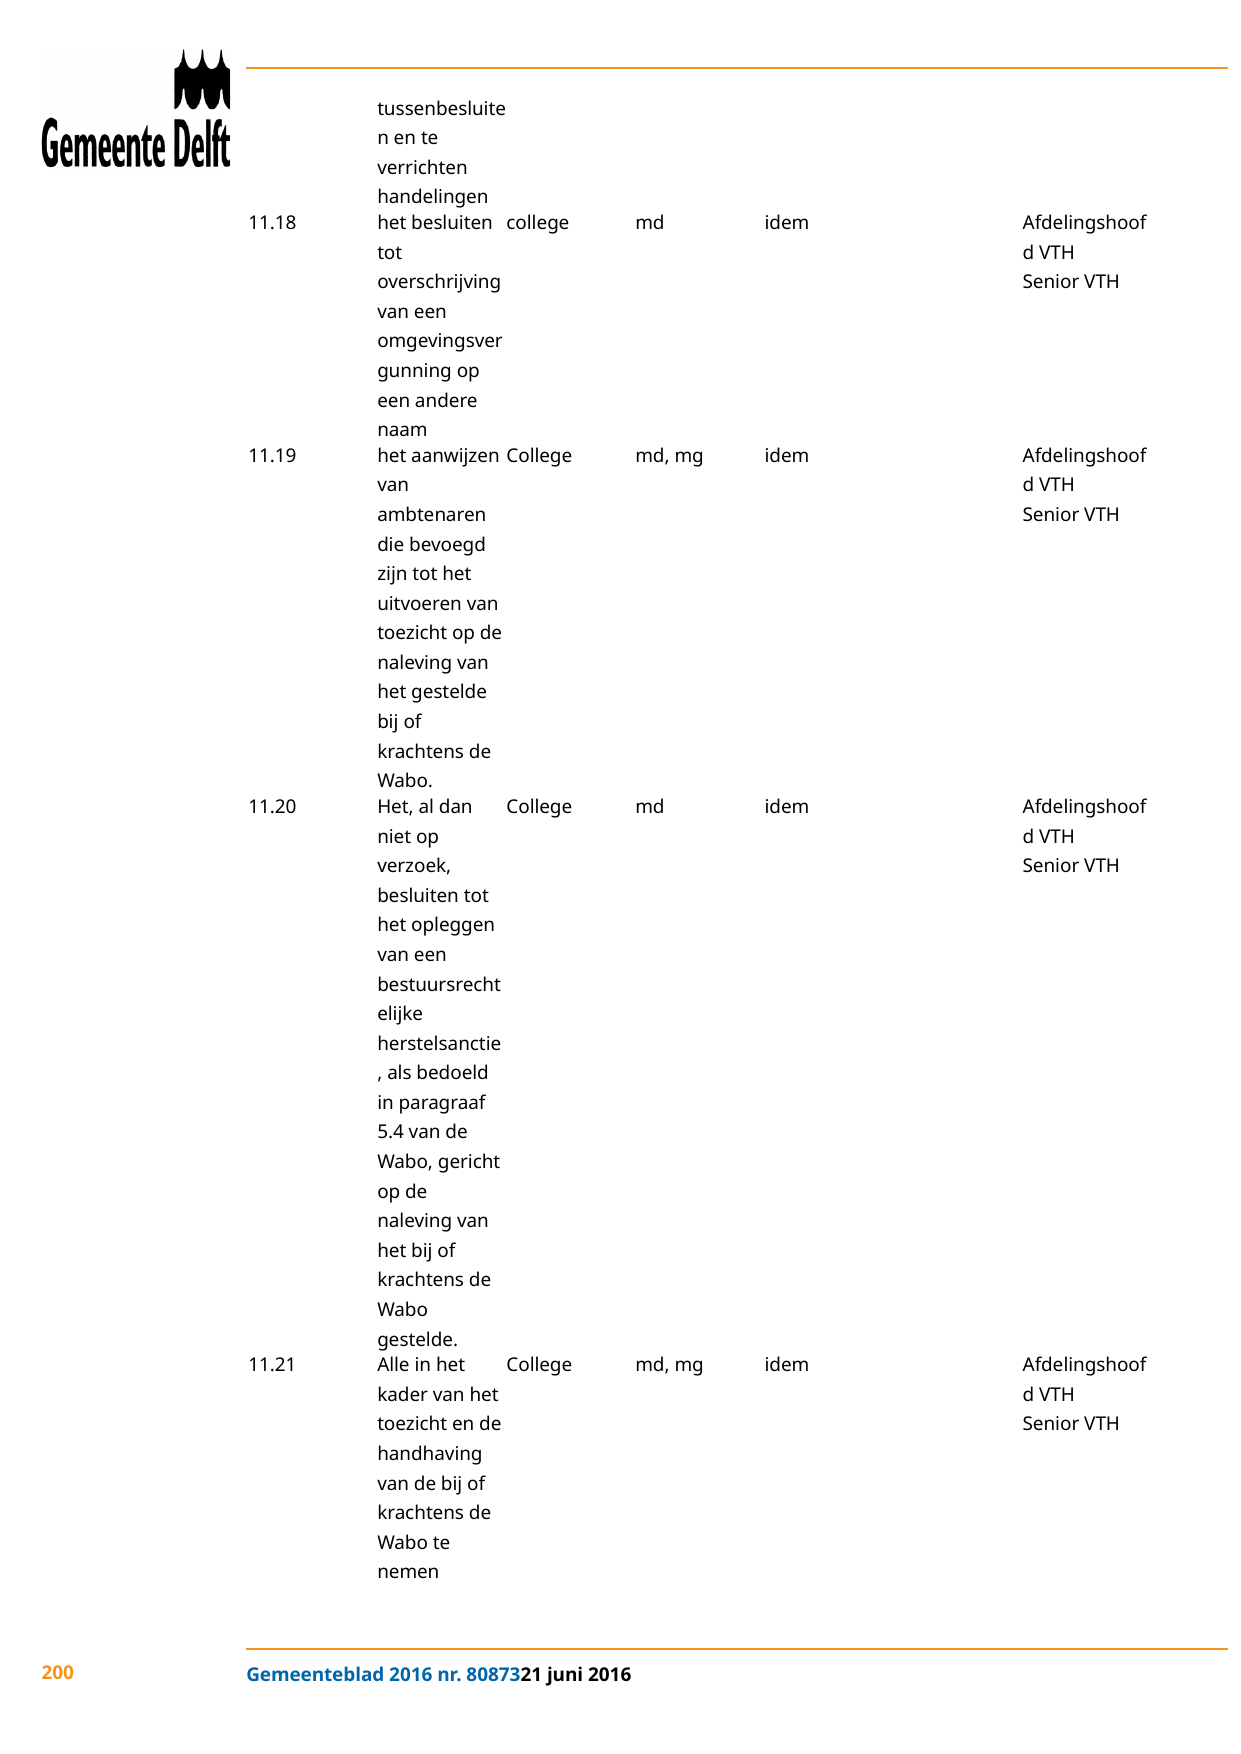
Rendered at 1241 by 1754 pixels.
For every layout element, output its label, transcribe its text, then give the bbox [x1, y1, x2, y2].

table_cell Afdelingshoofd VTH Senior VTH [1023, 442, 1152, 793]
table_cell College [506, 1351, 635, 1584]
table_cell het besluiten tot overschrijving van een omgevingsvergunning op een andere naam [377, 209, 506, 442]
table_cell [894, 1351, 1022, 1584]
table_cell [764, 95, 893, 209]
table_cell [894, 95, 1022, 209]
table_cell College [506, 793, 635, 1351]
table_cell idem [764, 442, 893, 793]
table_cell tussenbesluiten en te verrichten handelingen [377, 95, 506, 209]
table_cell [894, 793, 1022, 1351]
table_cell md, mg [635, 1351, 764, 1584]
table_cell idem [764, 1351, 893, 1584]
table_cell Afdelingshoofd VTH Senior VTH [1023, 209, 1152, 442]
table_cell Het, al dan niet op verzoek, besluiten tot het opleggen van een bestuursrechtelijke herstelsanctie, als bedoeld in paragraaf 5.4 van de Wabo, gericht op de naleving van het bij of krachtens de Wabo gestelde. [377, 793, 506, 1351]
table_cell 11.21 [248, 1351, 377, 1584]
table_cell [1023, 95, 1152, 209]
table_cell [635, 95, 764, 209]
table_cell College [506, 442, 635, 793]
table_cell 11.18 [248, 209, 377, 442]
table_cell [248, 95, 377, 209]
table_cell 11.20 [248, 793, 377, 1351]
table_cell het aanwijzen van ambtenaren die bevoegd zijn tot het uitvoeren van toezicht op de naleving van het gestelde bij of krachtens de Wabo. [377, 442, 506, 793]
table_cell 11.19 [248, 442, 377, 793]
table_cell md, mg [635, 442, 764, 793]
table_cell md [635, 209, 764, 442]
table_cell md [635, 793, 764, 1351]
table_cell Alle in het kader van het toezicht en de handhaving van de bij of krachtens de Wabo te nemen [377, 1351, 506, 1584]
table_cell Afdelingshoofd VTH Senior VTH [1023, 793, 1152, 1351]
table_cell Afdelingshoofd VTH Senior VTH [1023, 1351, 1152, 1584]
table_cell idem [764, 209, 893, 442]
picture [41, 47, 231, 172]
table_cell college [506, 209, 635, 442]
table_cell [506, 95, 635, 209]
table_cell [894, 209, 1022, 442]
table_cell idem [764, 793, 893, 1351]
table_cell [894, 442, 1022, 793]
